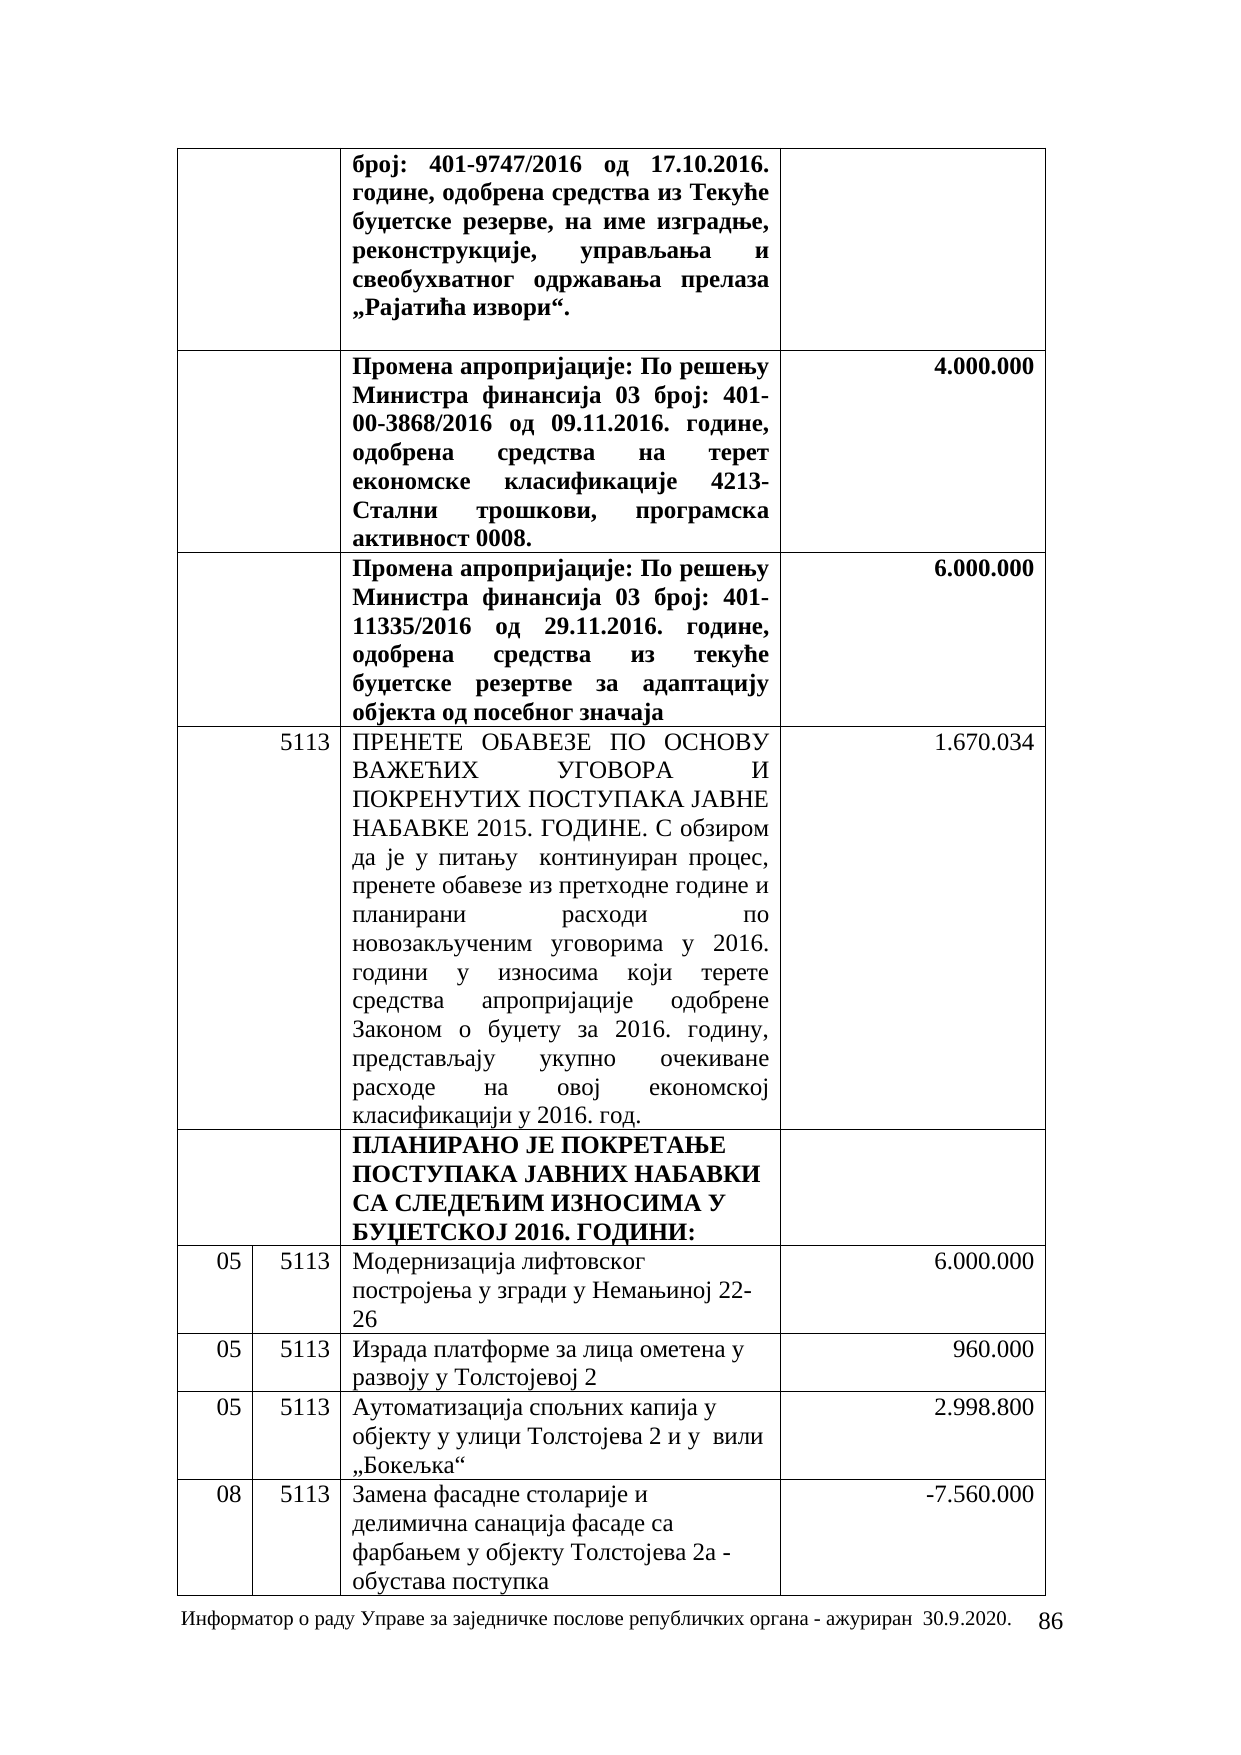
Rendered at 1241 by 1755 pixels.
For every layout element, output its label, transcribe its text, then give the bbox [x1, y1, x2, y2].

table_cell Промена апропријације: По решењу Министра финансија 03 број: 401-00-3868/2016 од 09.11.2016. године, одобрена средства на терет економске класификације 4213-Стални трошкови, програмска активност 0008. [341, 351, 780, 552]
table_cell [178, 351, 340, 552]
table_cell ПРЕНЕТЕ ОБАВЕЗЕ ПО ОСНОВУ ВАЖЕЋИХ УГОВОРА И ПОКРЕНУТИХ ПОСТУПАКА ЈАВНЕ НАБАВКЕ 2015. ГОДИНЕ. С обзиром да је у питању континуиран процес, пренете обавезе из претходне године и планирани расходи по новозакљученим уговорима у 2016. години у износима који терете средства апропријације одобрене Законом о буџету за 2016. годину, представљају укупно очекиване расходе на овој економској класификацији у 2016. год. [341, 727, 780, 1129]
table_cell 05 [178, 1246, 252, 1333]
table_cell 960.000 [781, 1334, 1045, 1391]
table_cell Промена апропријације: По решењу Министра финансија 03 број: 401-11335/2016 од 29.11.2016. године, одобрена средства из текуће буџетске резертве за адаптацију објекта од посебног значаја [341, 553, 780, 726]
table_cell 05 [178, 1392, 252, 1478]
table_cell 4.000.000 [781, 351, 1045, 552]
table_cell број: 401-9747/2016 од 17.10.2016. године, одобрена средства из Текуће буџетске резерве, на име изградње, реконструкције, управљања и свеобухватног одржавања прелаза „Рајатића извори“. [341, 149, 780, 350]
table_cell Аутоматизација спољних капија у објекту у улици Толстојева 2 и у вили „Бокељка“ [341, 1392, 780, 1478]
table_cell [178, 1130, 340, 1245]
table_cell 5113 [253, 1334, 340, 1391]
table_cell Замена фасадне столарије и делимична санација фасаде са фарбањем у објекту Толстојева 2а - обустава поступка [341, 1480, 780, 1594]
table_cell 2.998.800 [781, 1392, 1045, 1478]
table_cell -7.560.000 [781, 1480, 1045, 1594]
table_cell 6.000.000 [781, 1246, 1045, 1333]
table_cell [178, 149, 340, 350]
table_cell 1.670.034 [781, 727, 1045, 1129]
table_cell [178, 553, 340, 726]
table_cell 5113 [253, 1246, 340, 1333]
table_cell ПЛАНИРАНО ЈЕ ПОКРЕТАЊЕ ПОСТУПАКА ЈАВНИХ НАБАВКИ СА СЛЕДЕЋИМ ИЗНОСИМА У БУЏЕТСКОЈ 2016. ГОДИНИ: [341, 1130, 780, 1245]
table_cell [781, 1130, 1045, 1245]
table_cell 5113 [178, 727, 340, 1129]
table_cell Израда платформе за лица ометена у развоју у Толстојевој 2 [341, 1334, 780, 1391]
table_cell Модернизација лифтовског постројења у згради у Немањиној 22-26 [341, 1246, 780, 1333]
table_cell [781, 149, 1045, 350]
table_cell 5113 [253, 1392, 340, 1478]
table_cell 08 [178, 1480, 252, 1594]
table_cell 05 [178, 1334, 252, 1391]
table_cell 5113 [253, 1480, 340, 1594]
table_cell 6.000.000 [781, 553, 1045, 726]
